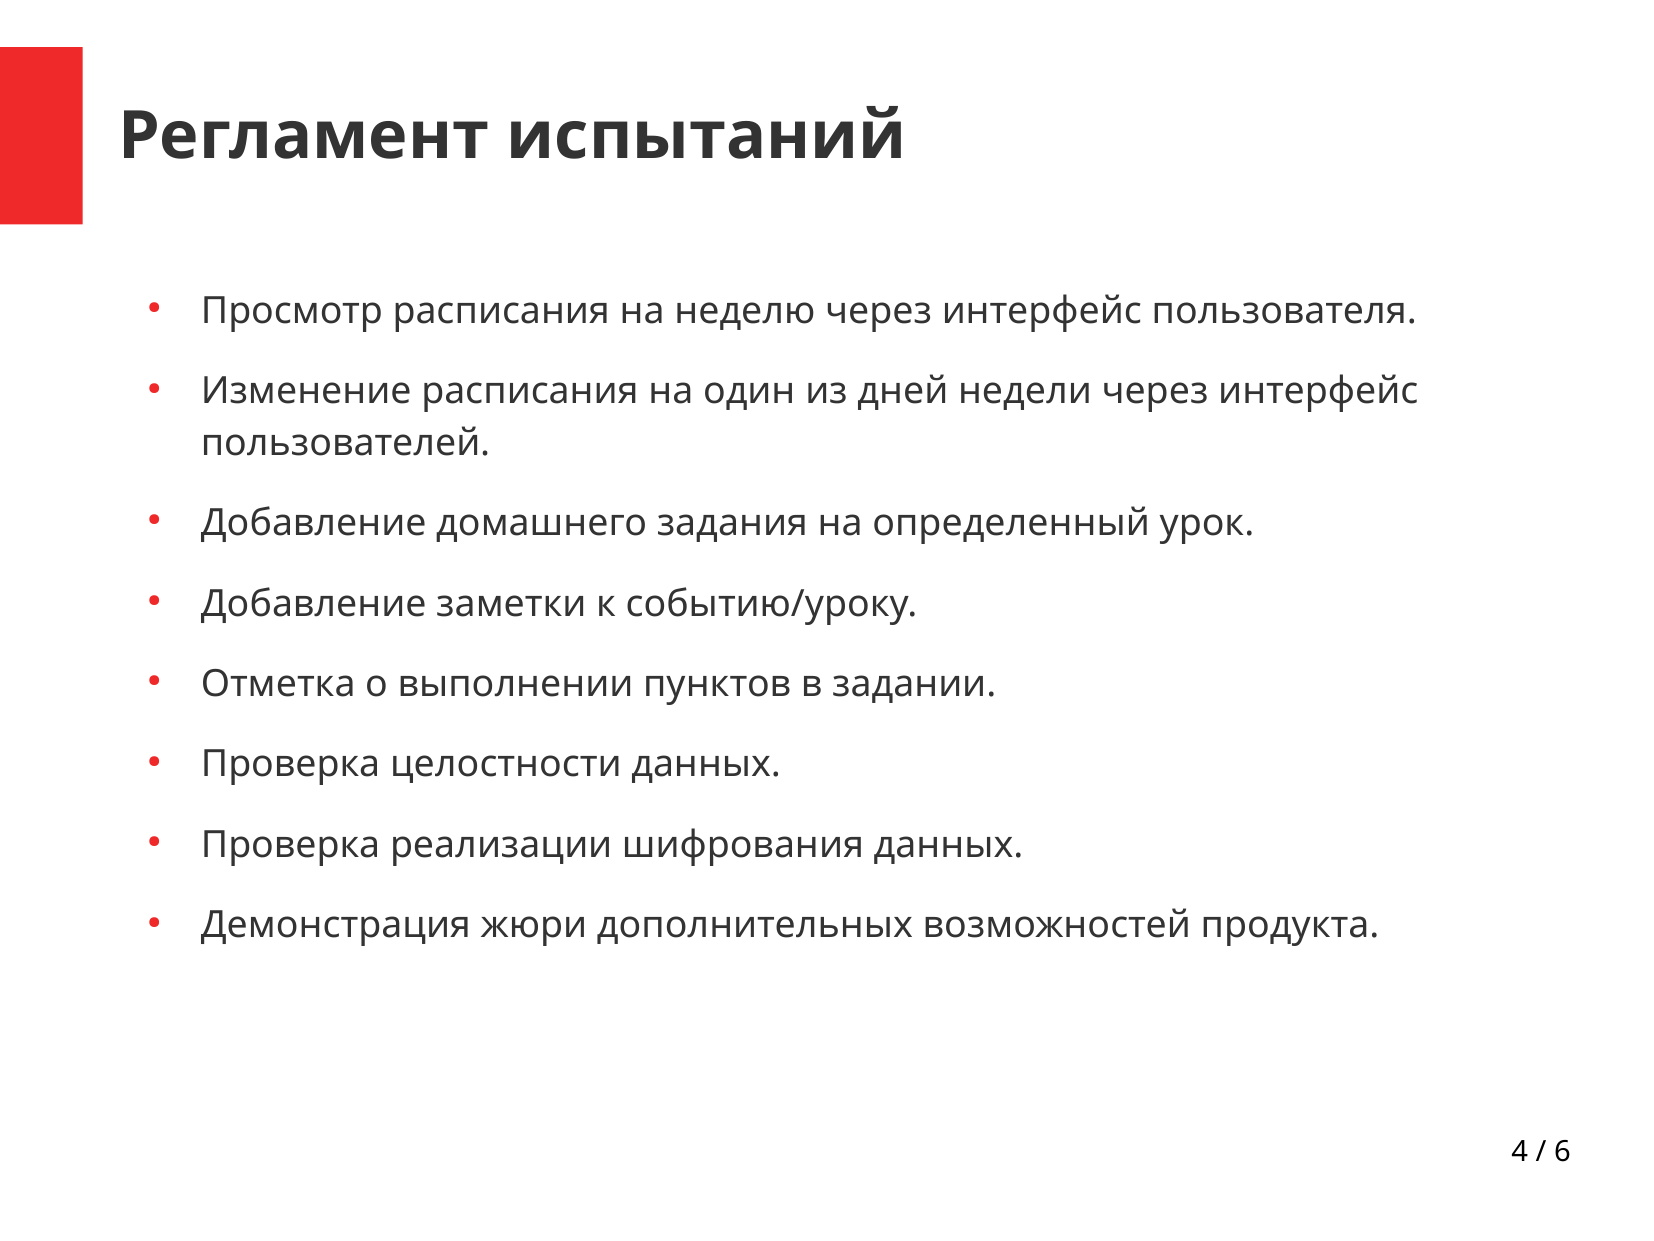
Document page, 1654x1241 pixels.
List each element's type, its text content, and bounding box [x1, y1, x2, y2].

title Регламент испытаний [118, 29, 1571, 237]
list Просмотр расписания на неделю через интерфейс пользователя. Изменение расписания на один из дней недели через интерфейс пользователей. Добавление домашнего задания на определенный урок. Добавление заметки к событию/уроку. Отметка о выполнении пунктов в задании. Проверка целостности данных. Проверка реализации шифрования данных. Демонстрация жюри дополнительных возможностей продукта. [129, 283, 1548, 1003]
